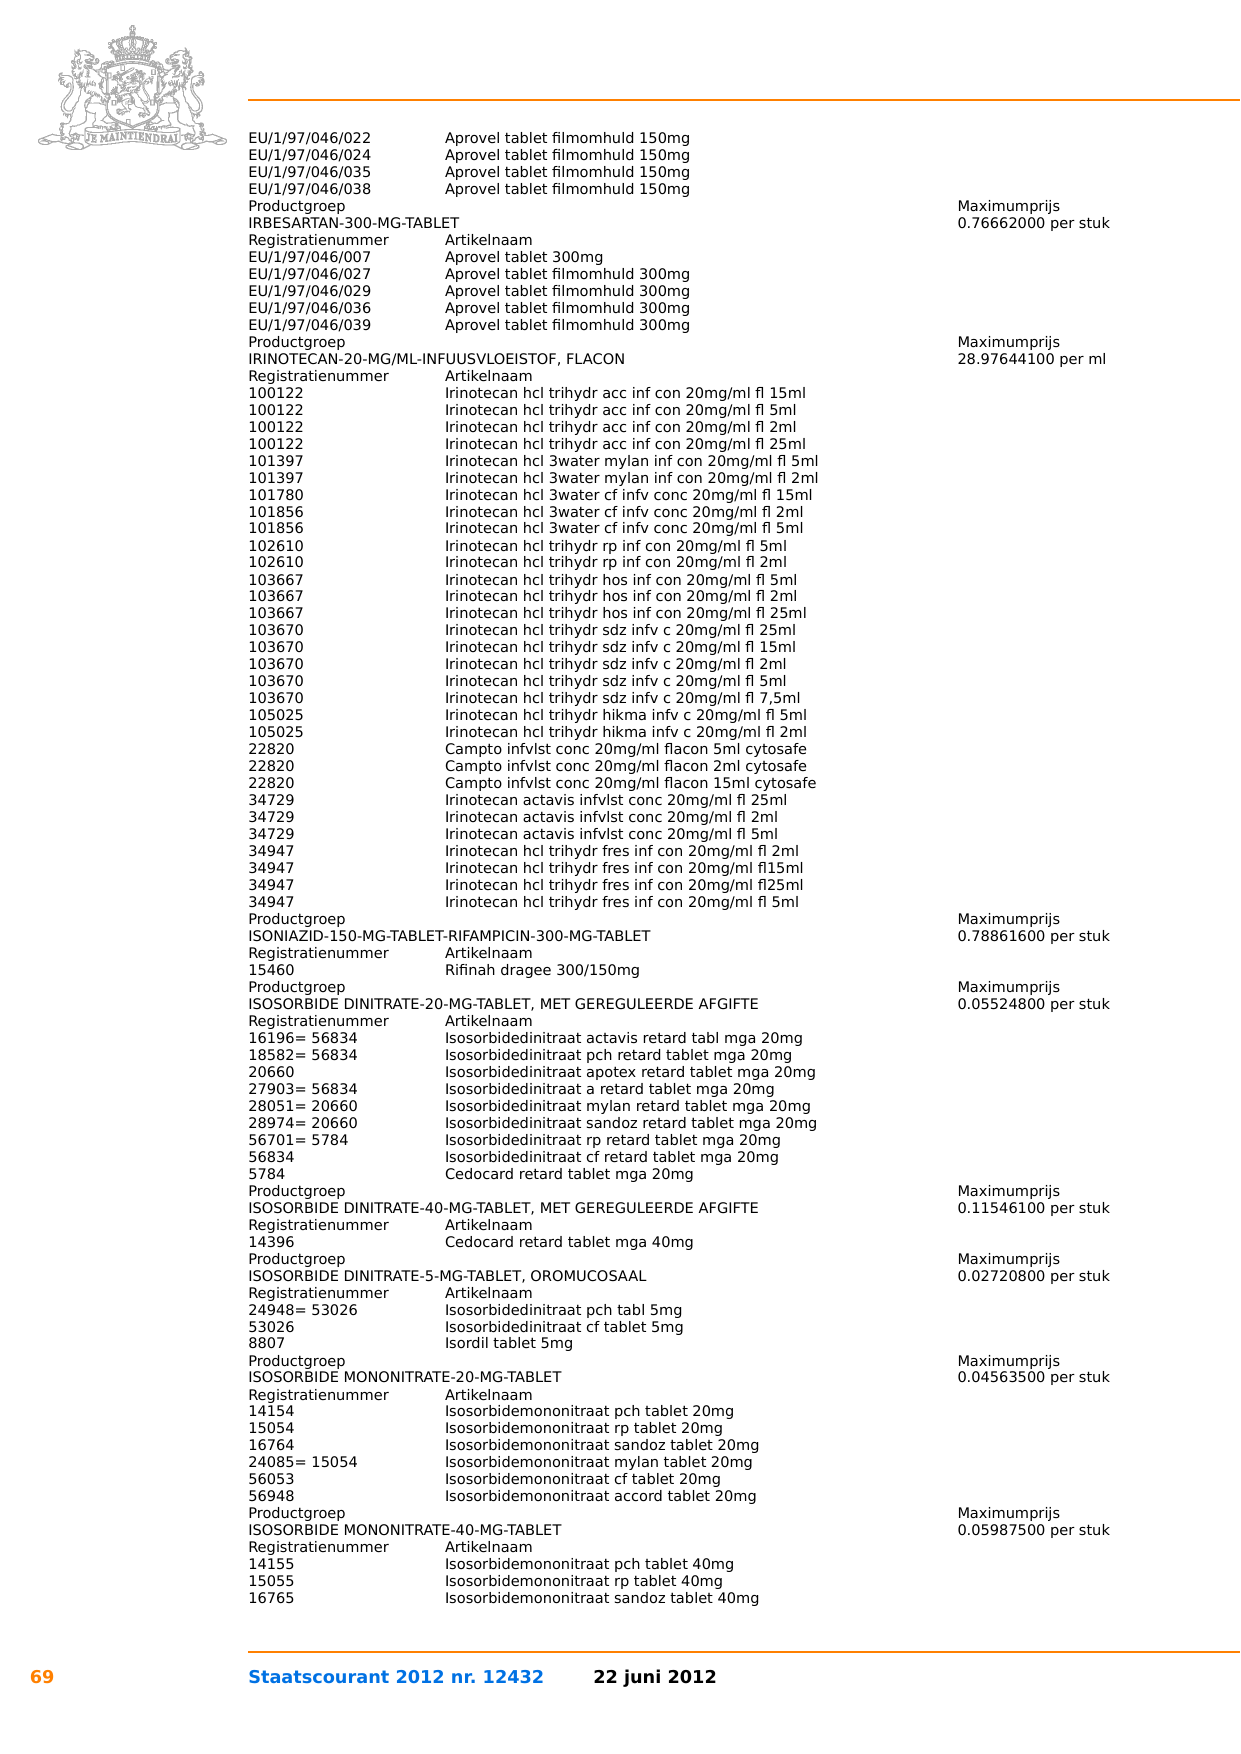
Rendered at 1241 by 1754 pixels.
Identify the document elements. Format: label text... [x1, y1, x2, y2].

table_cell 103667 [248, 588, 439, 605]
table_cell ISOSORBIDE MONONITRATE-20-MG-TABLET [248, 1369, 951, 1386]
table_cell [951, 758, 1163, 775]
table_cell [951, 1030, 1163, 1047]
table_cell [951, 656, 1163, 673]
table_cell Aprovel tablet filmomhuld 150mg [439, 130, 951, 147]
table_cell 103670 [248, 656, 439, 673]
table_cell 24085= 15054 [248, 1454, 439, 1471]
table_cell Irinotecan hcl trihydr fres inf con 20mg/ml fl15ml [439, 860, 951, 877]
table_cell Isosorbidedinitraat apotex retard tablet mga 20mg [439, 1064, 951, 1081]
table_cell [951, 1301, 1163, 1318]
table_cell 100122 [248, 436, 439, 452]
table_cell 34947 [248, 877, 439, 894]
table_cell 0.02720800 per stuk [951, 1268, 1163, 1284]
table_cell 105025 [248, 707, 439, 724]
table_cell Irinotecan hcl trihydr rp inf con 20mg/ml fl 2ml [439, 554, 951, 571]
table_cell Registratienummer [248, 232, 439, 249]
table_cell Registratienummer [248, 368, 439, 384]
table_cell [951, 1454, 1163, 1471]
table_cell [951, 639, 1163, 656]
table_cell [951, 1573, 1163, 1590]
picture [38, 25, 227, 150]
table_cell 5784 [248, 1166, 439, 1183]
table_cell [439, 1353, 951, 1369]
table_cell Irinotecan hcl trihydr hos inf con 20mg/ml fl 2ml [439, 588, 951, 605]
table_cell Irinotecan hcl 3water mylan inf con 20mg/ml fl 2ml [439, 470, 951, 486]
table_cell Cedocard retard tablet mga 40mg [439, 1234, 951, 1251]
table_cell 22820 [248, 758, 439, 775]
table_cell 20660 [248, 1064, 439, 1081]
table_cell [951, 945, 1163, 962]
table_cell 15054 [248, 1420, 439, 1437]
table_cell [951, 1471, 1163, 1488]
table_cell Registratienummer [248, 1013, 439, 1030]
table_cell Aprovel tablet filmomhuld 300mg [439, 300, 951, 317]
table_cell Productgroep [248, 198, 439, 215]
table_cell Maximumprijs [951, 911, 1163, 928]
table_cell 101780 [248, 486, 439, 503]
table_cell [951, 622, 1163, 639]
table_cell [951, 436, 1163, 452]
table_cell Irinotecan hcl trihydr sdz infv c 20mg/ml fl 25ml [439, 622, 951, 639]
table_cell 0.05524800 per stuk [951, 996, 1163, 1013]
table_cell [951, 792, 1163, 809]
table_cell ISOSORBIDE DINITRATE-5-MG-TABLET, OROMUCOSAAL [248, 1268, 951, 1284]
table_cell [951, 741, 1163, 758]
table_cell ISOSORBIDE DINITRATE-40-MG-TABLET, MET GEREGULEERDE AFGIFTE [248, 1200, 951, 1217]
table_cell Isosorbidedinitraat actavis retard tabl mga 20mg [439, 1030, 951, 1047]
table_cell Irinotecan actavis infvlst conc 20mg/ml fl 25ml [439, 792, 951, 809]
table_cell 0.76662000 per stuk [951, 215, 1163, 232]
table_cell 27903= 56834 [248, 1081, 439, 1098]
table_cell 100122 [248, 385, 439, 402]
table_cell [951, 588, 1163, 605]
table_cell [951, 1319, 1163, 1335]
table_cell [951, 707, 1163, 724]
table_cell 34947 [248, 843, 439, 860]
table_cell Aprovel tablet filmomhuld 300mg [439, 317, 951, 334]
table_cell [951, 1064, 1163, 1081]
table_cell [951, 1420, 1163, 1437]
table_cell [951, 232, 1163, 249]
table_cell Irinotecan hcl trihydr sdz infv c 20mg/ml fl 2ml [439, 656, 951, 673]
table_cell [951, 1285, 1163, 1301]
table_cell 56948 [248, 1488, 439, 1505]
table_cell EU/1/97/046/027 [248, 266, 439, 283]
table_cell 15055 [248, 1573, 439, 1590]
table_cell Irinotecan actavis infvlst conc 20mg/ml fl 2ml [439, 809, 951, 826]
table_cell 103667 [248, 571, 439, 588]
table_cell 8807 [248, 1335, 439, 1352]
table_cell 14154 [248, 1403, 439, 1420]
table_cell Registratienummer [248, 945, 439, 962]
table_cell Irinotecan hcl trihydr fres inf con 20mg/ml fl 5ml [439, 894, 951, 911]
table_cell 102610 [248, 538, 439, 554]
table_cell 34729 [248, 792, 439, 809]
table_cell Irinotecan hcl trihydr acc inf con 20mg/ml fl 25ml [439, 436, 951, 452]
table_cell EU/1/97/046/035 [248, 164, 439, 181]
table_cell [951, 826, 1163, 843]
table_cell 103667 [248, 605, 439, 622]
table_cell IRINOTECAN-20-MG/ML-INFUUSVLOEISTOF, FLACON [248, 351, 951, 368]
table_cell [951, 894, 1163, 911]
table_cell [951, 1013, 1163, 1030]
table_cell 102610 [248, 554, 439, 571]
table_cell Productgroep [248, 1183, 439, 1199]
table_cell Isosorbidedinitraat pch retard tablet mga 20mg [439, 1047, 951, 1064]
table_cell Aprovel tablet filmomhuld 150mg [439, 181, 951, 198]
table_cell Campto infvlst conc 20mg/ml flacon 2ml cytosafe [439, 758, 951, 775]
table_cell EU/1/97/046/036 [248, 300, 439, 317]
table_cell [951, 1488, 1163, 1505]
table_cell Artikelnaam [439, 1539, 951, 1556]
table_cell Aprovel tablet filmomhuld 300mg [439, 283, 951, 300]
table_cell Registratienummer [248, 1285, 439, 1301]
table_cell Registratienummer [248, 1217, 439, 1233]
table_cell 28974= 20660 [248, 1115, 439, 1132]
table_cell Productgroep [248, 334, 439, 351]
table_cell Artikelnaam [439, 1285, 951, 1301]
table_cell Maximumprijs [951, 1183, 1163, 1199]
table_cell Registratienummer [248, 1386, 439, 1403]
table_cell [951, 1149, 1163, 1166]
table_cell [439, 334, 951, 351]
table_cell 28051= 20660 [248, 1098, 439, 1115]
table_cell Aprovel tablet 300mg [439, 249, 951, 266]
table_cell EU/1/97/046/024 [248, 147, 439, 164]
table_cell Isosorbidemononitraat sandoz tablet 20mg [439, 1437, 951, 1454]
table_cell [951, 470, 1163, 486]
table_cell 103670 [248, 690, 439, 707]
table_cell 56834 [248, 1149, 439, 1166]
table_cell [951, 164, 1163, 181]
table_cell Isosorbidemononitraat sandoz tablet 40mg [439, 1590, 951, 1607]
table_cell [951, 368, 1163, 384]
table_cell 101856 [248, 504, 439, 520]
table_cell Isosorbidedinitraat cf tablet 5mg [439, 1319, 951, 1335]
table_cell Irinotecan hcl trihydr hikma infv c 20mg/ml fl 5ml [439, 707, 951, 724]
table_cell Maximumprijs [951, 198, 1163, 215]
table_cell Isosorbidemononitraat rp tablet 20mg [439, 1420, 951, 1437]
table_cell [951, 1437, 1163, 1454]
table_cell Cedocard retard tablet mga 20mg [439, 1166, 951, 1183]
table_cell [951, 300, 1163, 317]
table_cell Irinotecan hcl trihydr acc inf con 20mg/ml fl 15ml [439, 385, 951, 402]
table_cell Artikelnaam [439, 1386, 951, 1403]
table_cell Rifinah dragee 300/150mg [439, 962, 951, 979]
table_cell 101856 [248, 520, 439, 537]
table_cell [951, 249, 1163, 266]
table_cell Isosorbidedinitraat pch tabl 5mg [439, 1301, 951, 1318]
table_cell Registratienummer [248, 1539, 439, 1556]
table_cell 34947 [248, 860, 439, 877]
table_cell Irinotecan hcl trihydr acc inf con 20mg/ml fl 2ml [439, 419, 951, 436]
table_cell [951, 1539, 1163, 1556]
table_cell 100122 [248, 402, 439, 418]
table_cell Productgroep [248, 979, 439, 996]
table_cell Aprovel tablet filmomhuld 300mg [439, 266, 951, 283]
table_cell Artikelnaam [439, 945, 951, 962]
table_cell Isosorbidemononitraat accord tablet 20mg [439, 1488, 951, 1505]
table_cell [951, 877, 1163, 894]
table_cell IRBESARTAN-300-MG-TABLET [248, 215, 951, 232]
table_cell [951, 147, 1163, 164]
table_cell [951, 1217, 1163, 1233]
table_cell [951, 809, 1163, 826]
table_cell 22820 [248, 775, 439, 792]
table_cell Irinotecan actavis infvlst conc 20mg/ml fl 5ml [439, 826, 951, 843]
table_cell [951, 1386, 1163, 1403]
table_cell Maximumprijs [951, 334, 1163, 351]
table_cell ISOSORBIDE MONONITRATE-40-MG-TABLET [248, 1522, 951, 1539]
table_cell EU/1/97/046/022 [248, 130, 439, 147]
table_cell Irinotecan hcl trihydr sdz infv c 20mg/ml fl 7,5ml [439, 690, 951, 707]
table_cell 16764 [248, 1437, 439, 1454]
table_cell [951, 1132, 1163, 1149]
table_cell 28.97644100 per ml [951, 351, 1163, 368]
table_cell [951, 775, 1163, 792]
table_cell [951, 130, 1163, 147]
table_cell Isosorbidedinitraat sandoz retard tablet mga 20mg [439, 1115, 951, 1132]
table_cell Maximumprijs [951, 1251, 1163, 1267]
table_cell Isosorbidemononitraat pch tablet 20mg [439, 1403, 951, 1420]
table_cell [439, 1505, 951, 1522]
table_cell [439, 1251, 951, 1267]
table_cell [951, 486, 1163, 503]
table_cell Irinotecan hcl trihydr sdz infv c 20mg/ml fl 5ml [439, 673, 951, 690]
table_cell Campto infvlst conc 20mg/ml flacon 15ml cytosafe [439, 775, 951, 792]
table_cell Isordil tablet 5mg [439, 1335, 951, 1352]
table_cell 53026 [248, 1319, 439, 1335]
table_cell Productgroep [248, 911, 439, 928]
table_cell [439, 1183, 951, 1199]
table_cell [951, 605, 1163, 622]
table_cell [951, 538, 1163, 554]
table_cell Irinotecan hcl trihydr hikma infv c 20mg/ml fl 2ml [439, 724, 951, 741]
table_cell 0.78861600 per stuk [951, 928, 1163, 945]
table_cell Maximumprijs [951, 1353, 1163, 1369]
table_cell [951, 1047, 1163, 1064]
table_cell EU/1/97/046/029 [248, 283, 439, 300]
table_cell Campto infvlst conc 20mg/ml flacon 5ml cytosafe [439, 741, 951, 758]
table_cell Irinotecan hcl trihydr rp inf con 20mg/ml fl 5ml [439, 538, 951, 554]
table_cell Artikelnaam [439, 368, 951, 384]
table_cell Artikelnaam [439, 1013, 951, 1030]
table_cell Productgroep [248, 1353, 439, 1369]
table_cell Irinotecan hcl trihydr hos inf con 20mg/ml fl 25ml [439, 605, 951, 622]
table_cell 0.04563500 per stuk [951, 1369, 1163, 1386]
table_cell [951, 283, 1163, 300]
table_cell 34947 [248, 894, 439, 911]
table_cell Irinotecan hcl trihydr fres inf con 20mg/ml fl 2ml [439, 843, 951, 860]
table_cell 22820 [248, 741, 439, 758]
table_cell Irinotecan hcl trihydr hos inf con 20mg/ml fl 5ml [439, 571, 951, 588]
table_cell 16765 [248, 1590, 439, 1607]
table_cell Isosorbidedinitraat rp retard tablet mga 20mg [439, 1132, 951, 1149]
table_cell Productgroep [248, 1251, 439, 1267]
table_cell 103670 [248, 673, 439, 690]
table_cell Isosorbidedinitraat a retard tablet mga 20mg [439, 1081, 951, 1098]
table_cell Aprovel tablet filmomhuld 150mg [439, 147, 951, 164]
table_cell Irinotecan hcl trihydr fres inf con 20mg/ml fl25ml [439, 877, 951, 894]
table_cell EU/1/97/046/039 [248, 317, 439, 334]
table_cell [951, 520, 1163, 537]
table_cell Isosorbidemononitraat cf tablet 20mg [439, 1471, 951, 1488]
table_cell 14396 [248, 1234, 439, 1251]
table_cell Isosorbidemononitraat mylan tablet 20mg [439, 1454, 951, 1471]
table_cell Artikelnaam [439, 232, 951, 249]
table_cell 103670 [248, 622, 439, 639]
table_cell 56701= 5784 [248, 1132, 439, 1149]
table_cell 24948= 53026 [248, 1301, 439, 1318]
table_cell 105025 [248, 724, 439, 741]
table_cell [951, 1335, 1163, 1352]
table_cell [951, 504, 1163, 520]
table_cell [951, 554, 1163, 571]
table_cell Productgroep [248, 1505, 439, 1522]
table_cell Isosorbidemononitraat rp tablet 40mg [439, 1573, 951, 1590]
table_cell 14155 [248, 1556, 439, 1573]
table_cell Maximumprijs [951, 1505, 1163, 1522]
table_cell Maximumprijs [951, 979, 1163, 996]
table_cell [951, 266, 1163, 283]
table_cell 101397 [248, 453, 439, 469]
table_cell [951, 673, 1163, 690]
table_cell [951, 181, 1163, 198]
table_cell [951, 860, 1163, 877]
table_cell Aprovel tablet filmomhuld 150mg [439, 164, 951, 181]
table_cell Irinotecan hcl 3water cf infv conc 20mg/ml fl 2ml [439, 504, 951, 520]
table_cell Irinotecan hcl 3water cf infv conc 20mg/ml fl 15ml [439, 486, 951, 503]
table_cell ISONIAZID-150-MG-TABLET-RIFAMPICIN-300-MG-TABLET [248, 928, 951, 945]
table_cell 100122 [248, 419, 439, 436]
table_cell [951, 843, 1163, 860]
table_cell Irinotecan hcl 3water mylan inf con 20mg/ml fl 5ml [439, 453, 951, 469]
table_cell 103670 [248, 639, 439, 656]
table_cell Irinotecan hcl trihydr sdz infv c 20mg/ml fl 15ml [439, 639, 951, 656]
table_cell 15460 [248, 962, 439, 979]
table_cell 0.05987500 per stuk [951, 1522, 1163, 1539]
table_cell EU/1/97/046/038 [248, 181, 439, 198]
table_cell 101397 [248, 470, 439, 486]
table_cell Artikelnaam [439, 1217, 951, 1233]
table_cell 56053 [248, 1471, 439, 1488]
table_cell [951, 1098, 1163, 1115]
table_cell [951, 690, 1163, 707]
table_cell [951, 1115, 1163, 1132]
table_cell [951, 1590, 1163, 1607]
table_cell Isosorbidedinitraat mylan retard tablet mga 20mg [439, 1098, 951, 1115]
table_cell [951, 724, 1163, 741]
table_cell [951, 1081, 1163, 1098]
table_cell [951, 402, 1163, 418]
table_cell [951, 419, 1163, 436]
table_cell 34729 [248, 809, 439, 826]
table_cell [439, 979, 951, 996]
table_cell 0.11546100 per stuk [951, 1200, 1163, 1217]
table_cell [951, 1403, 1163, 1420]
table_cell [439, 911, 951, 928]
table_cell Irinotecan hcl trihydr acc inf con 20mg/ml fl 5ml [439, 402, 951, 418]
table_cell [951, 385, 1163, 402]
table_cell ISOSORBIDE DINITRATE-20-MG-TABLET, MET GEREGULEERDE AFGIFTE [248, 996, 951, 1013]
table_cell Irinotecan hcl 3water cf infv conc 20mg/ml fl 5ml [439, 520, 951, 537]
table_cell [951, 317, 1163, 334]
table_cell [439, 198, 951, 215]
table_cell 34729 [248, 826, 439, 843]
table_cell [951, 962, 1163, 979]
table_cell EU/1/97/046/007 [248, 249, 439, 266]
table_cell 18582= 56834 [248, 1047, 439, 1064]
table_cell Isosorbidemononitraat pch tablet 40mg [439, 1556, 951, 1573]
table_cell [951, 453, 1163, 469]
table_cell [951, 1556, 1163, 1573]
table_cell [951, 571, 1163, 588]
table_cell [951, 1166, 1163, 1183]
table_cell Isosorbidedinitraat cf retard tablet mga 20mg [439, 1149, 951, 1166]
table_cell 16196= 56834 [248, 1030, 439, 1047]
table_cell [951, 1234, 1163, 1251]
